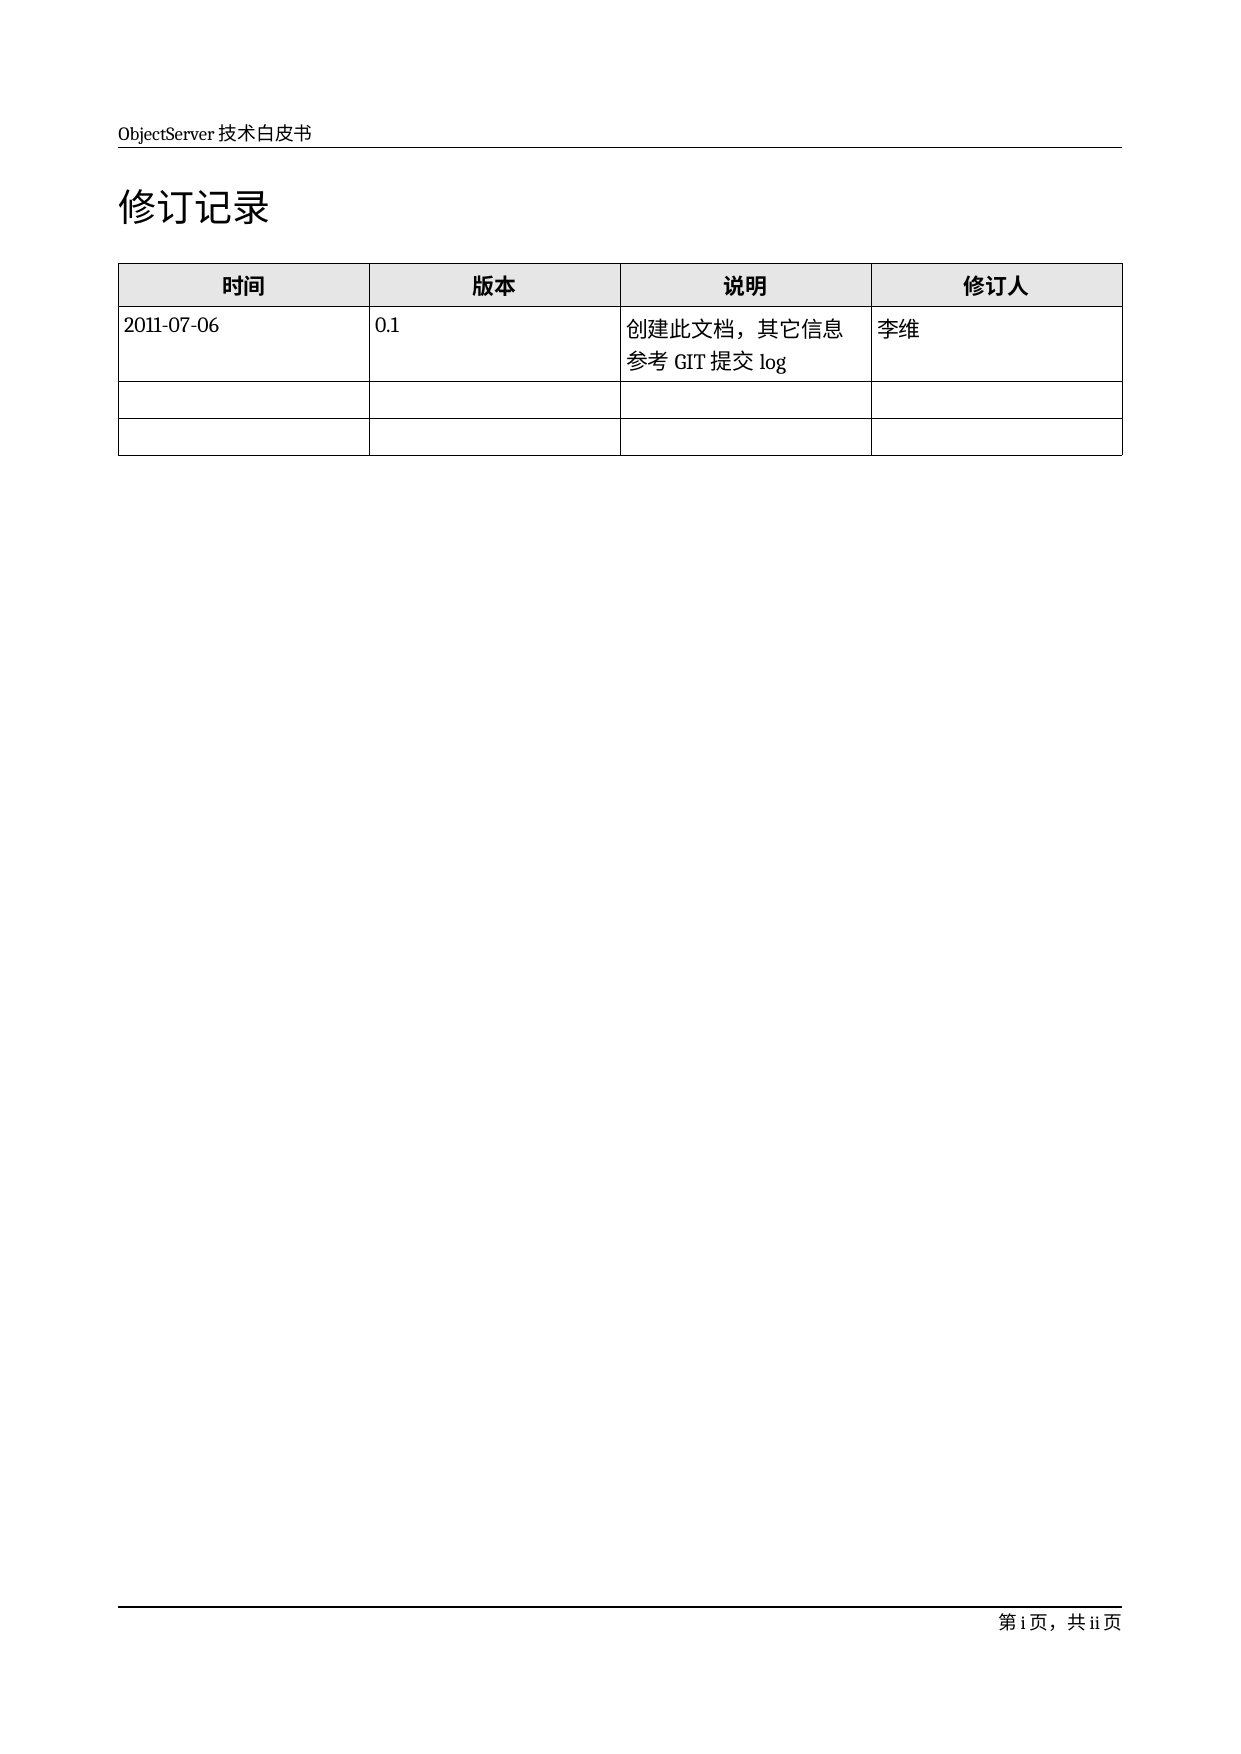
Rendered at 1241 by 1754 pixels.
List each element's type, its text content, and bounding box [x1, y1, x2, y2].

table_cell 李维 [872, 307, 1122, 381]
table_cell [370, 382, 620, 418]
table_cell [119, 382, 369, 418]
table_header 版本 [370, 264, 620, 306]
table_cell 创建此文档，其它信息参考 GIT 提交 log [621, 307, 871, 381]
table_cell [119, 419, 369, 455]
table_cell 2011-07-06 [119, 307, 369, 381]
table_cell [872, 382, 1122, 418]
subtitle 修订记录 [118, 177, 1122, 232]
table_header 说明 [621, 264, 871, 306]
table_cell [872, 419, 1122, 455]
table_header 时间 [119, 264, 369, 306]
table_header 修订人 [872, 264, 1122, 306]
table_cell [621, 382, 871, 418]
table_cell [621, 419, 871, 455]
table_cell 0.1 [370, 307, 620, 381]
table_cell [370, 419, 620, 455]
